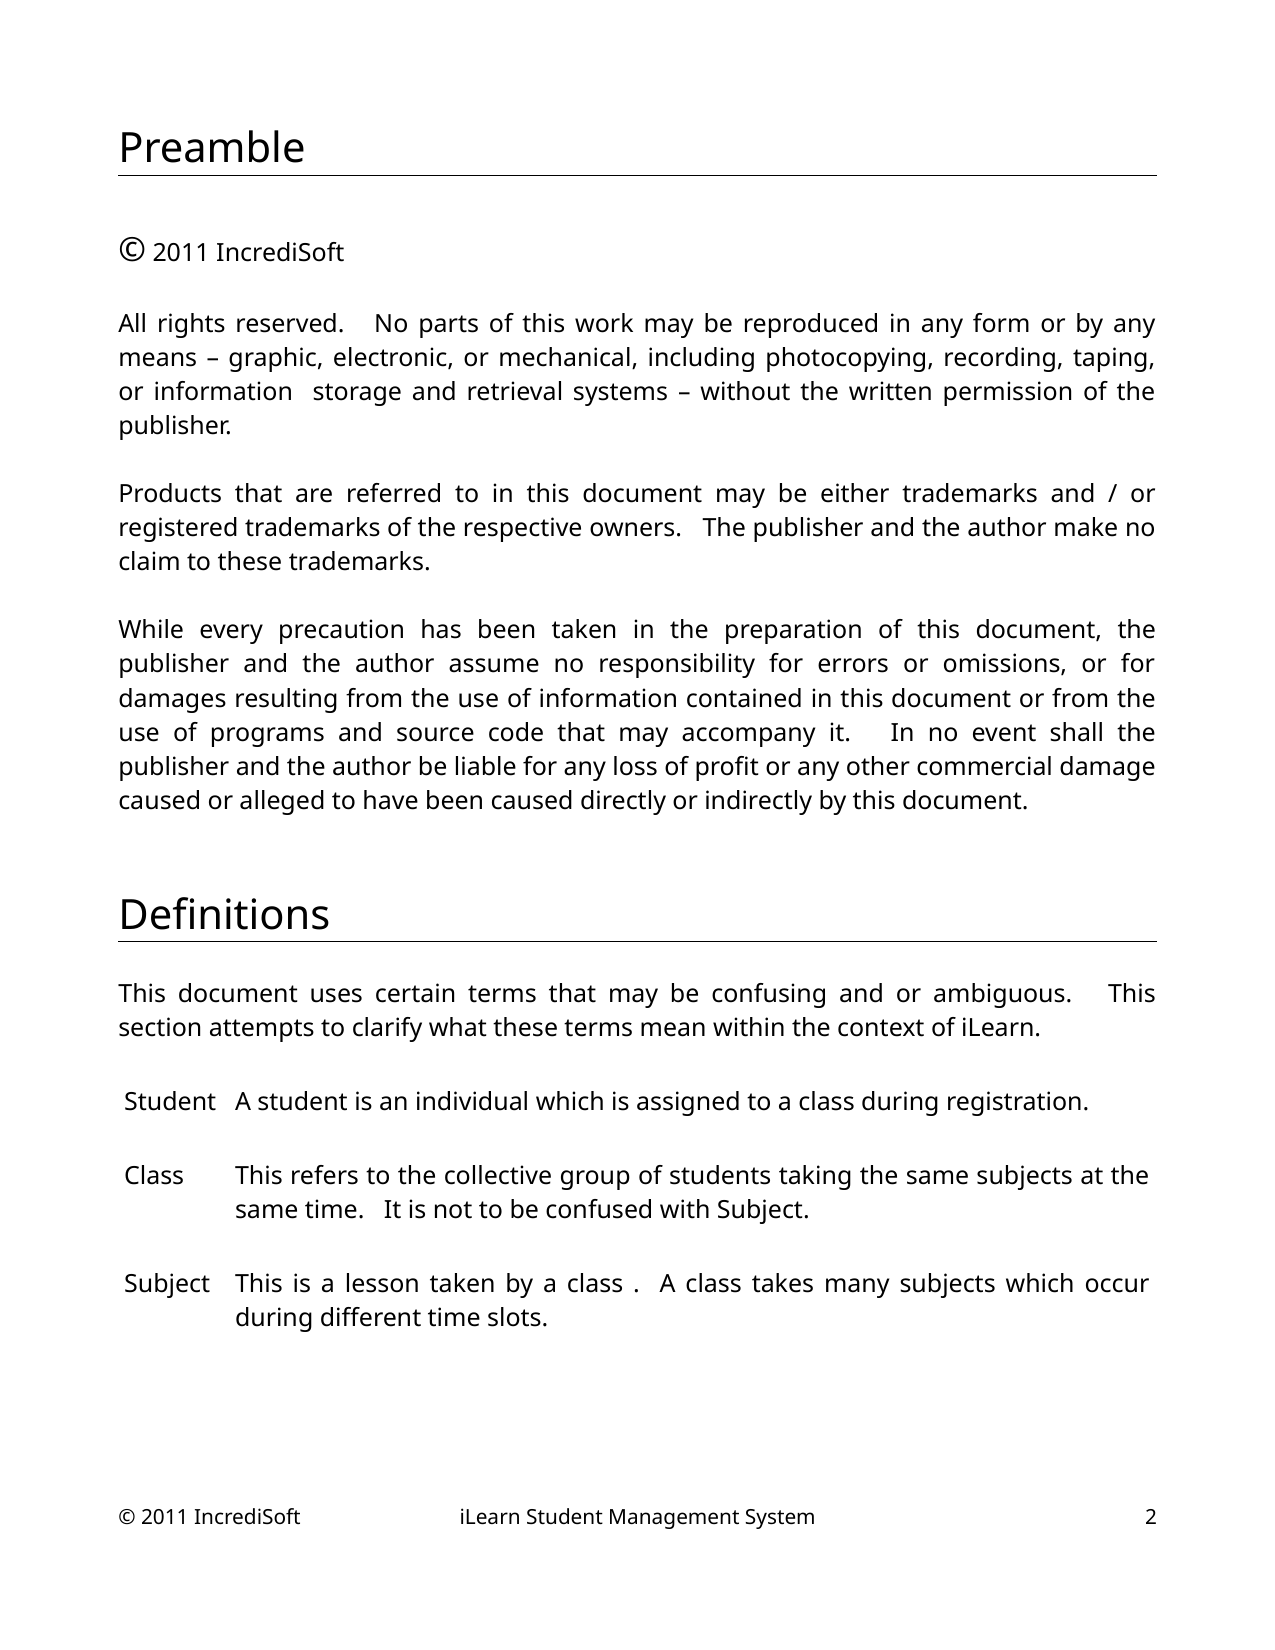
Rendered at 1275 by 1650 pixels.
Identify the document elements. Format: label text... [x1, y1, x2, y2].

text © 2011 IncrediSoft [118, 226, 1157, 271]
table_cell Subject [118, 1260, 229, 1339]
text While every precaution has been taken in the preparation of this document, the publisher and the author assume no responsibility for errors or omissions, or for damages resulting from the use of information contained in this document or from the use of programs and source code that may accompany it. In no event shall the publisher and the author be liable for any loss of profit or any other commercial damage caused or alleged to have been caused directly or indirectly by this document. [118, 612, 1157, 816]
text Products that are referred to in this document may be either trademarks and / or registered trademarks of the respective owners. The publisher and the author make no claim to these trademarks. [118, 476, 1157, 578]
text Preamble [118, 118, 1157, 175]
table_cell [118, 1231, 229, 1260]
table_cell Class [118, 1152, 229, 1231]
table_cell [118, 1414, 229, 1459]
text Definitions [118, 884, 1157, 941]
table_cell [229, 1340, 1157, 1368]
table_cell [229, 1231, 1157, 1260]
table_cell This is a lesson taken by a class . A class takes many subjects which occur during different time slots. [229, 1260, 1157, 1339]
text This document uses certain terms that may be confusing and or ambiguous. This section attempts to clarify what these terms mean within the context of iLearn. [118, 976, 1157, 1044]
table_header A student is an individual which is assigned to a class during registration. [229, 1078, 1157, 1123]
table_cell [229, 1123, 1157, 1152]
text All rights reserved. No parts of this work may be reproduced in any form or by any means – graphic, electronic, or mechanical, including photocopying, recording, taping, or information storage and retrieval systems – without the written permission of the publisher. [118, 306, 1157, 442]
table_cell [118, 1123, 229, 1152]
table_cell [118, 1340, 229, 1368]
table_cell This refers to the collective group of students taking the same subjects at the same time. It is not to be confused with Subject. [229, 1152, 1157, 1231]
table_cell [118, 1368, 229, 1413]
table_cell [229, 1368, 1157, 1413]
table_cell [229, 1414, 1157, 1459]
table_header Student [118, 1078, 229, 1123]
